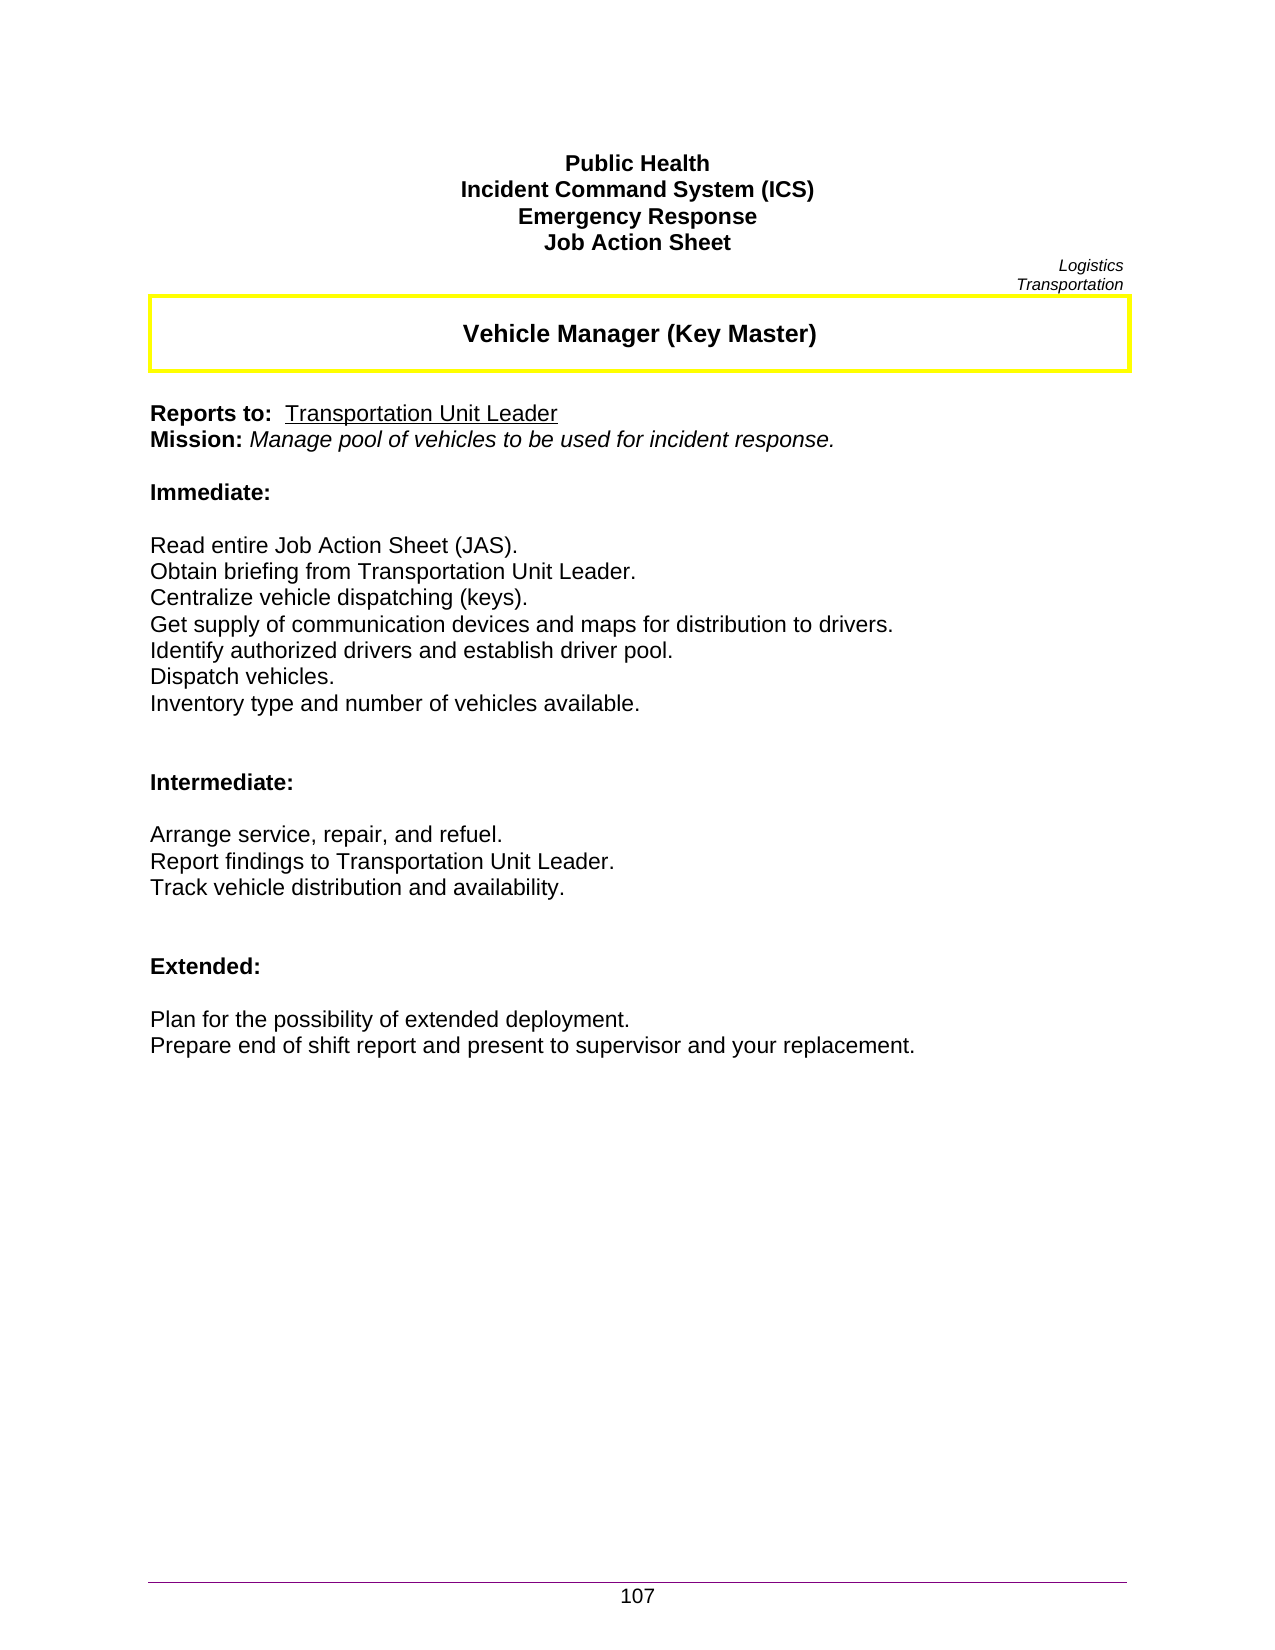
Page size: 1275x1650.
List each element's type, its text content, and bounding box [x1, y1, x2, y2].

subtitle Get supply of communication devices and maps for distribution to drivers. [150, 611, 1125, 637]
subtitle Prepare end of shift report and present to supervisor and your replacement. [150, 1032, 1125, 1059]
subtitle Centralize vehicle dispatching (keys). [150, 584, 1125, 611]
subtitle Identify authorized drivers and establish driver pool. [150, 637, 1125, 663]
table_header Vehicle Manager (Key Master) [152, 298, 1127, 369]
text Logistics [150, 255, 1125, 274]
text Immediate: [150, 479, 1125, 505]
text Intermediate: [150, 769, 1125, 795]
subtitle Plan for the possibility of extended deployment. [150, 1006, 1125, 1032]
text Job Action Sheet [150, 229, 1125, 255]
subtitle Read entire Job Action Sheet (JAS). [150, 532, 1125, 558]
subtitle Arrange service, repair, and refuel. [150, 821, 1125, 848]
text Public Health [150, 150, 1125, 176]
text Mission: Manage pool of vehicles to be used for incident response. [150, 426, 1125, 452]
subtitle Dispatch vehicles. [150, 663, 1125, 690]
subtitle Obtain briefing from Transportation Unit Leader. [150, 558, 1125, 584]
text Emergency Response [150, 203, 1125, 229]
subtitle Inventory type and number of vehicles available. [150, 690, 1125, 716]
subtitle Track vehicle distribution and availability. [150, 874, 1125, 901]
subtitle Report findings to Transportation Unit Leader. [150, 848, 1125, 874]
text Incident Command System (ICS) [150, 176, 1125, 203]
text Extended: [150, 953, 1125, 979]
text Transportation [150, 274, 1125, 294]
text Reports to: Transportation Unit Leader [150, 400, 1125, 426]
